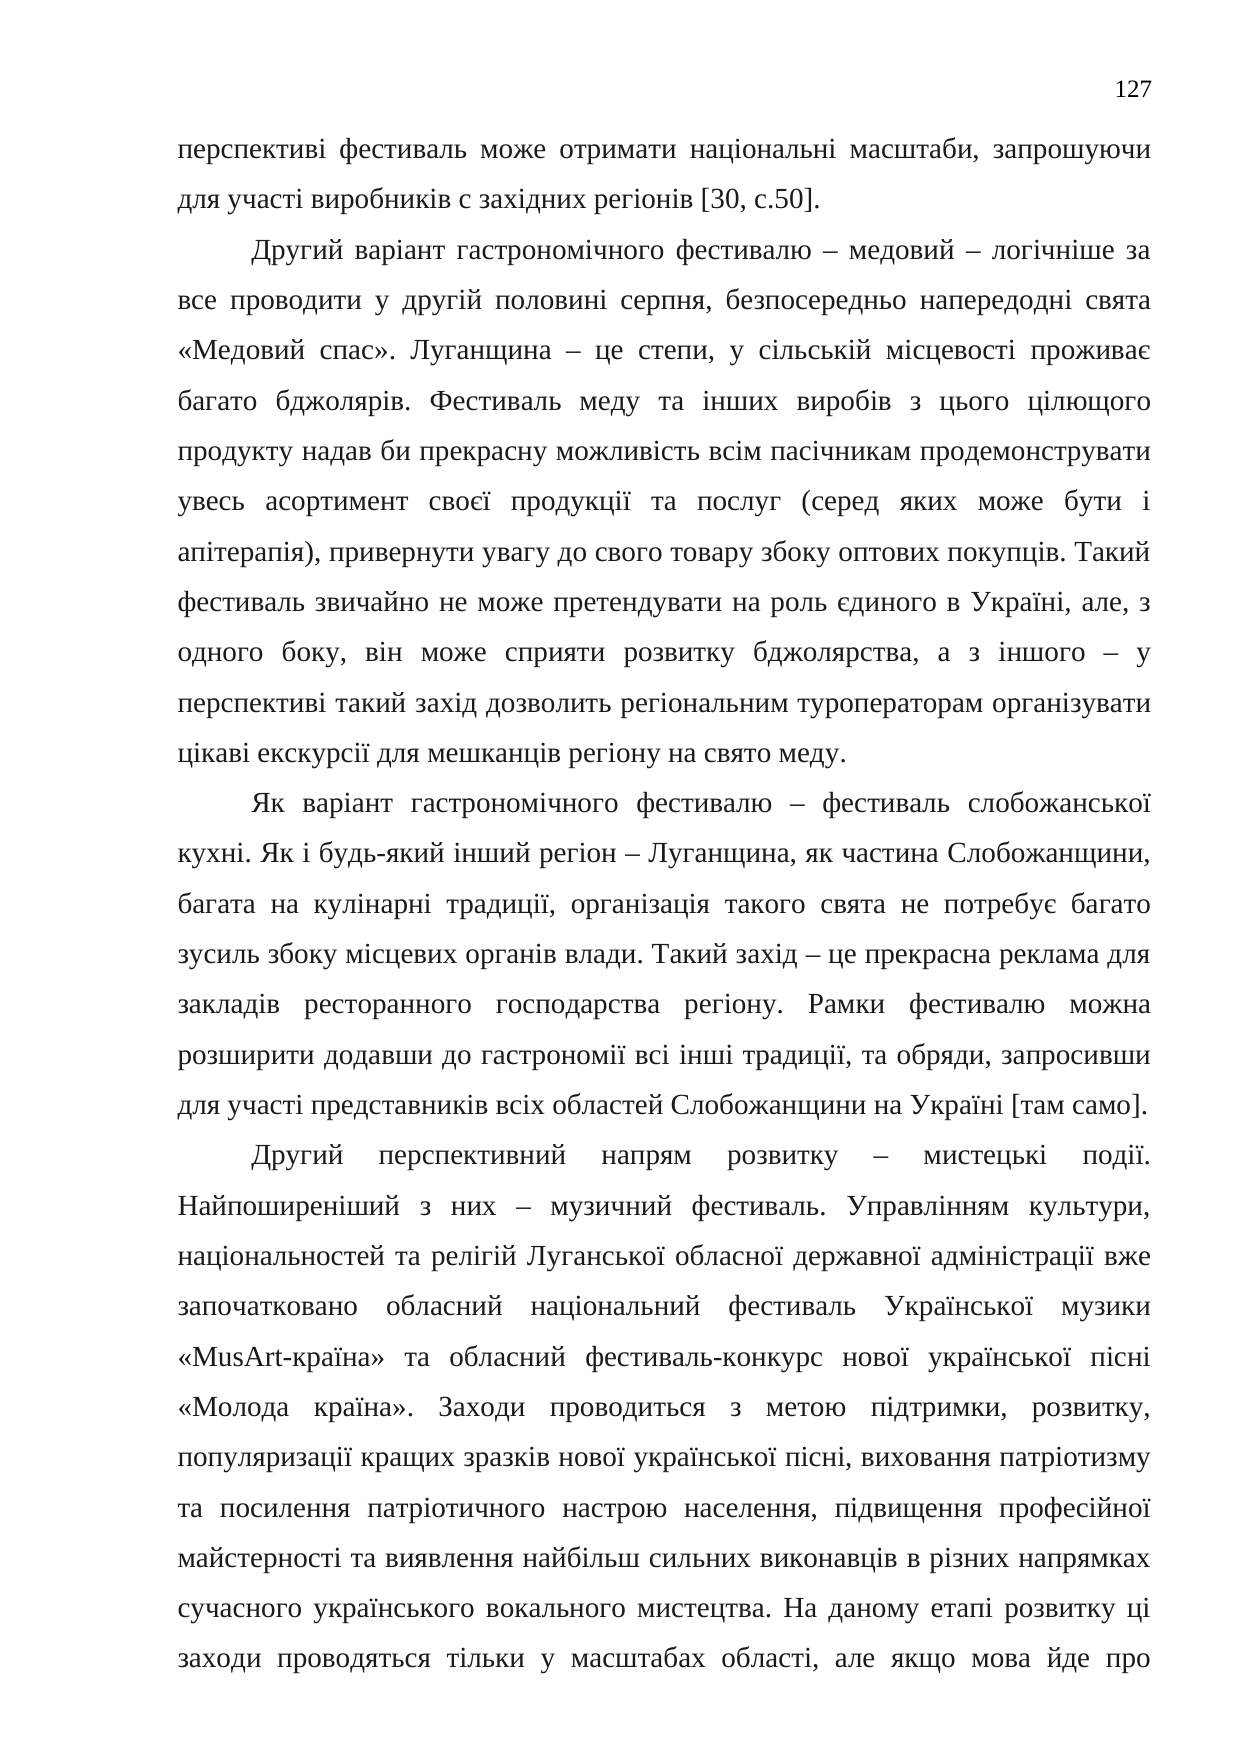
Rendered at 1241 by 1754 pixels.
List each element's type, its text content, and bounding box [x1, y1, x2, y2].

text перспективі фестиваль може отримати національні масштаби, запрошуючи для участі виробників с західних регіонів [30, с.50]. [177, 131, 1152, 215]
text Як варіант гастрономічного фестивалю – фестиваль слобожанської кухні. Як і будь-який інший регіон – Луганщина, як частина Слобожанщини, багата на кулінарні традиції, організація такого свята не потребує багато зусиль збоку місцевих органів влади. Такий захід – це прекрасна реклама для закладів ресторанного господарства регіону. Рамки фестивалю можна розширити додавши до гастрономії всі інші традиції, та обряди, запросивши для участі представників всіх областей Слобожанщини на Україні [там само]. [177, 785, 1152, 1121]
text Другий перспективний напрям розвитку – мистецькі події. Найпоширеніший з них – музичний фестиваль. Управлінням культури, національностей та релігій Луганської обласної державної адміністрації вже започатковано обласний національний фестиваль Української музики «МusArt-країна» та обласний фестиваль-конкурс нової української пісні «Молода країна». Заходи проводиться з метою підтримки, розвитку, популяризації кращих зразків нової української пісні, виховання патріотизму та посилення патріотичного настрою населення, підвищення професійної майстерності та виявлення найбільш сильних виконавців в різних напрямках сучасного українського вокального мистецтва. На даному етапі розвитку ці заходи проводяться тільки у масштабах області, але якщо мова йде про [177, 1137, 1152, 1674]
text Другий варіант гастрономічного фестивалю – медовий – логічніше за все проводити у другій половині серпня, безпосередньо напередодні свята «Медовий спас». Луганщина – це степи, у сільській місцевості проживає багато бджолярів. Фестиваль меду та інших виробів з цього цілющого продукту надав би прекрасну можливість всім пасічникам продемонструвати увесь асортимент своєї продукції та послуг (серед яких може бути і апітерапія), привернути увагу до свого товару збоку оптових покупців. Такий фестиваль звичайно не може претендувати на роль єдиного в Україні, але, з одного боку, він може сприяти розвитку бджолярства, а з іншого – у перспективі такий захід дозволить регіональним туроператорам організувати цікаві екскурсії для мешканців регіону на свято меду. [177, 232, 1152, 768]
